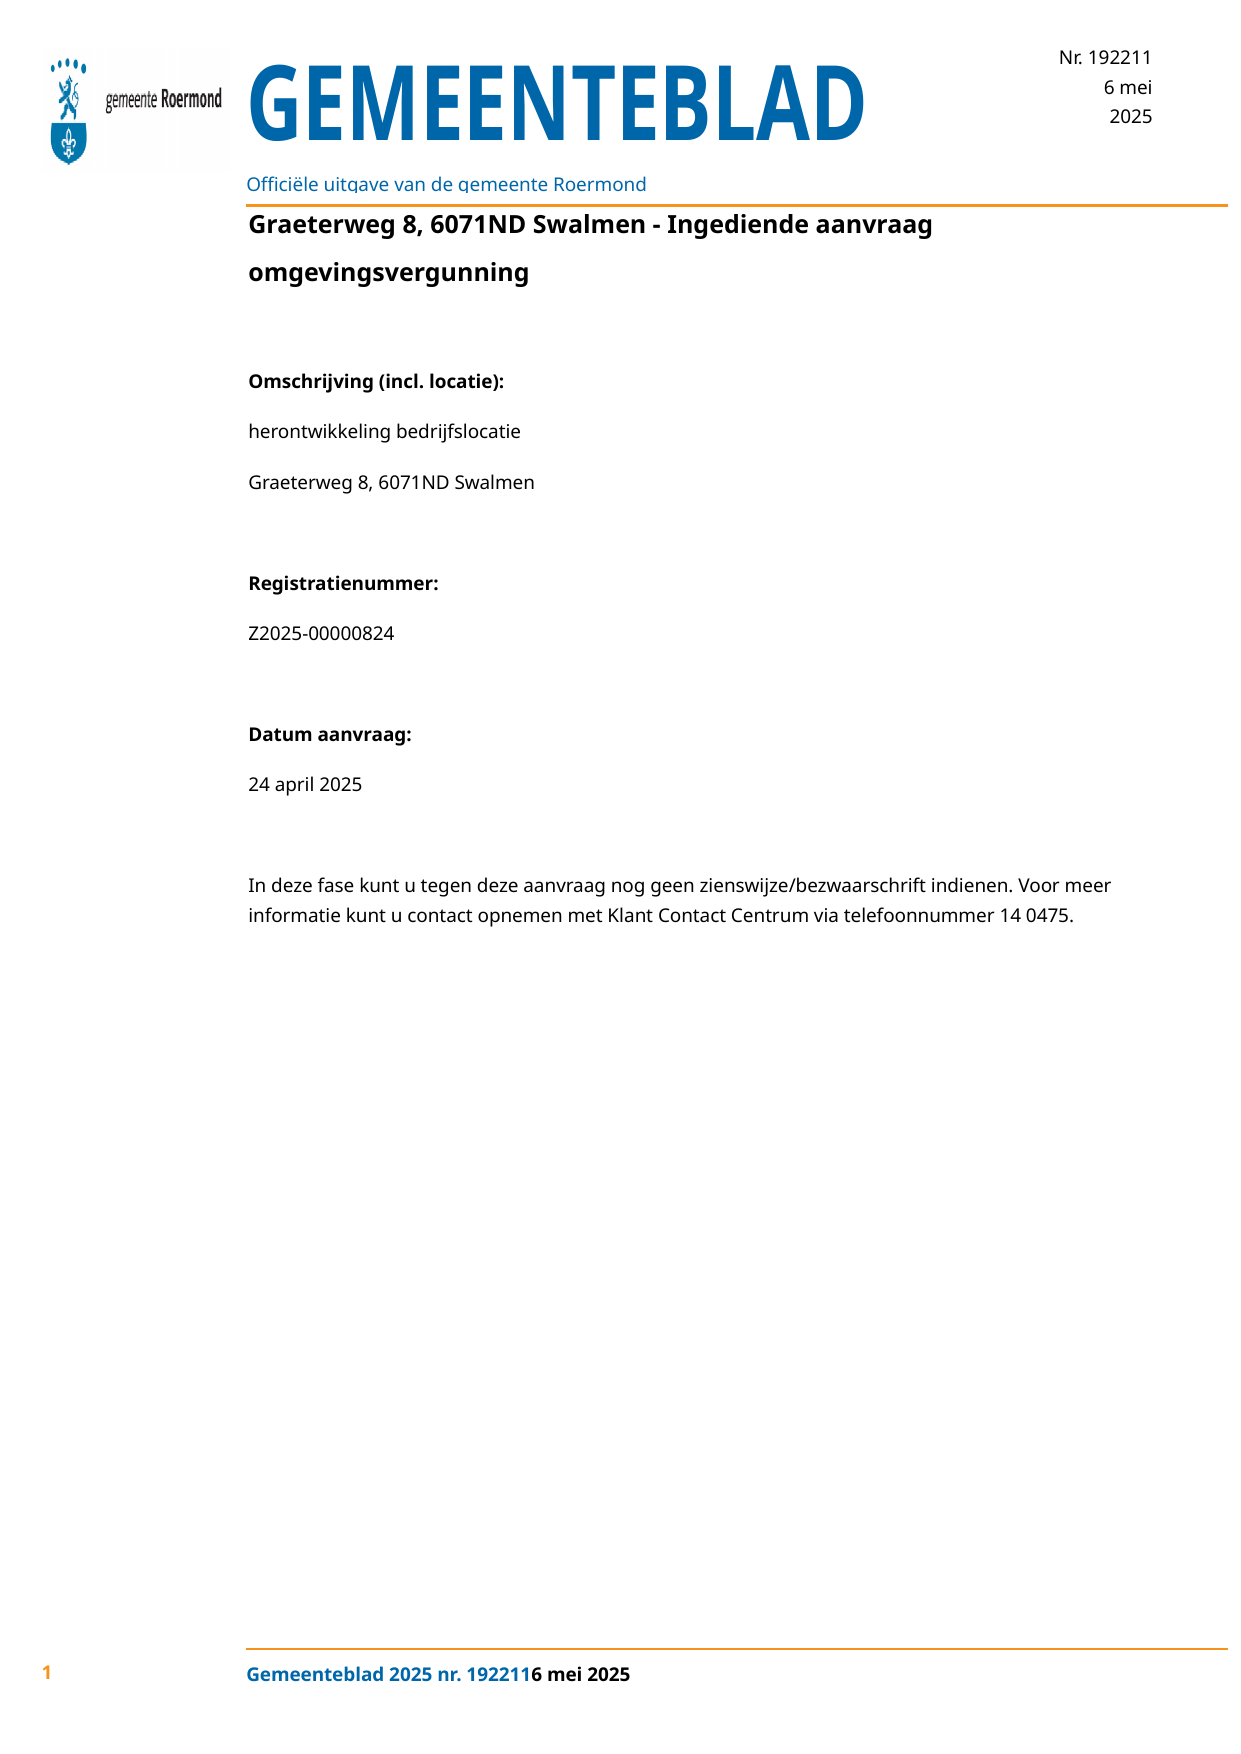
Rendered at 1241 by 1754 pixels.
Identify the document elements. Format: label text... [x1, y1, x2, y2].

text Z2025-00000824 [248, 620, 1152, 646]
text Datum aanvraag: [248, 721, 1152, 747]
text Registratienummer: [248, 570, 1152, 596]
text In deze fase kunt u tegen deze aanvraag nog geen zienswijze/bezwaarschrift indienen. Voor meer informatie kunt u contact opnemen met Klant Contact Centrum via telefoonnummer 14 0475. [248, 872, 1152, 928]
text Omschrijving (incl. locatie): [248, 368, 1152, 394]
text Graeterweg 8, 6071ND Swalmen - Ingediende aanvraag omgevingsvergunning [248, 207, 1152, 288]
text 24 april 2025 [248, 772, 1152, 797]
text herontwikkeling bedrijfslocatie [248, 419, 1152, 444]
text Graeterweg 8, 6071ND Swalmen [248, 469, 1152, 495]
picture [41, 47, 231, 172]
